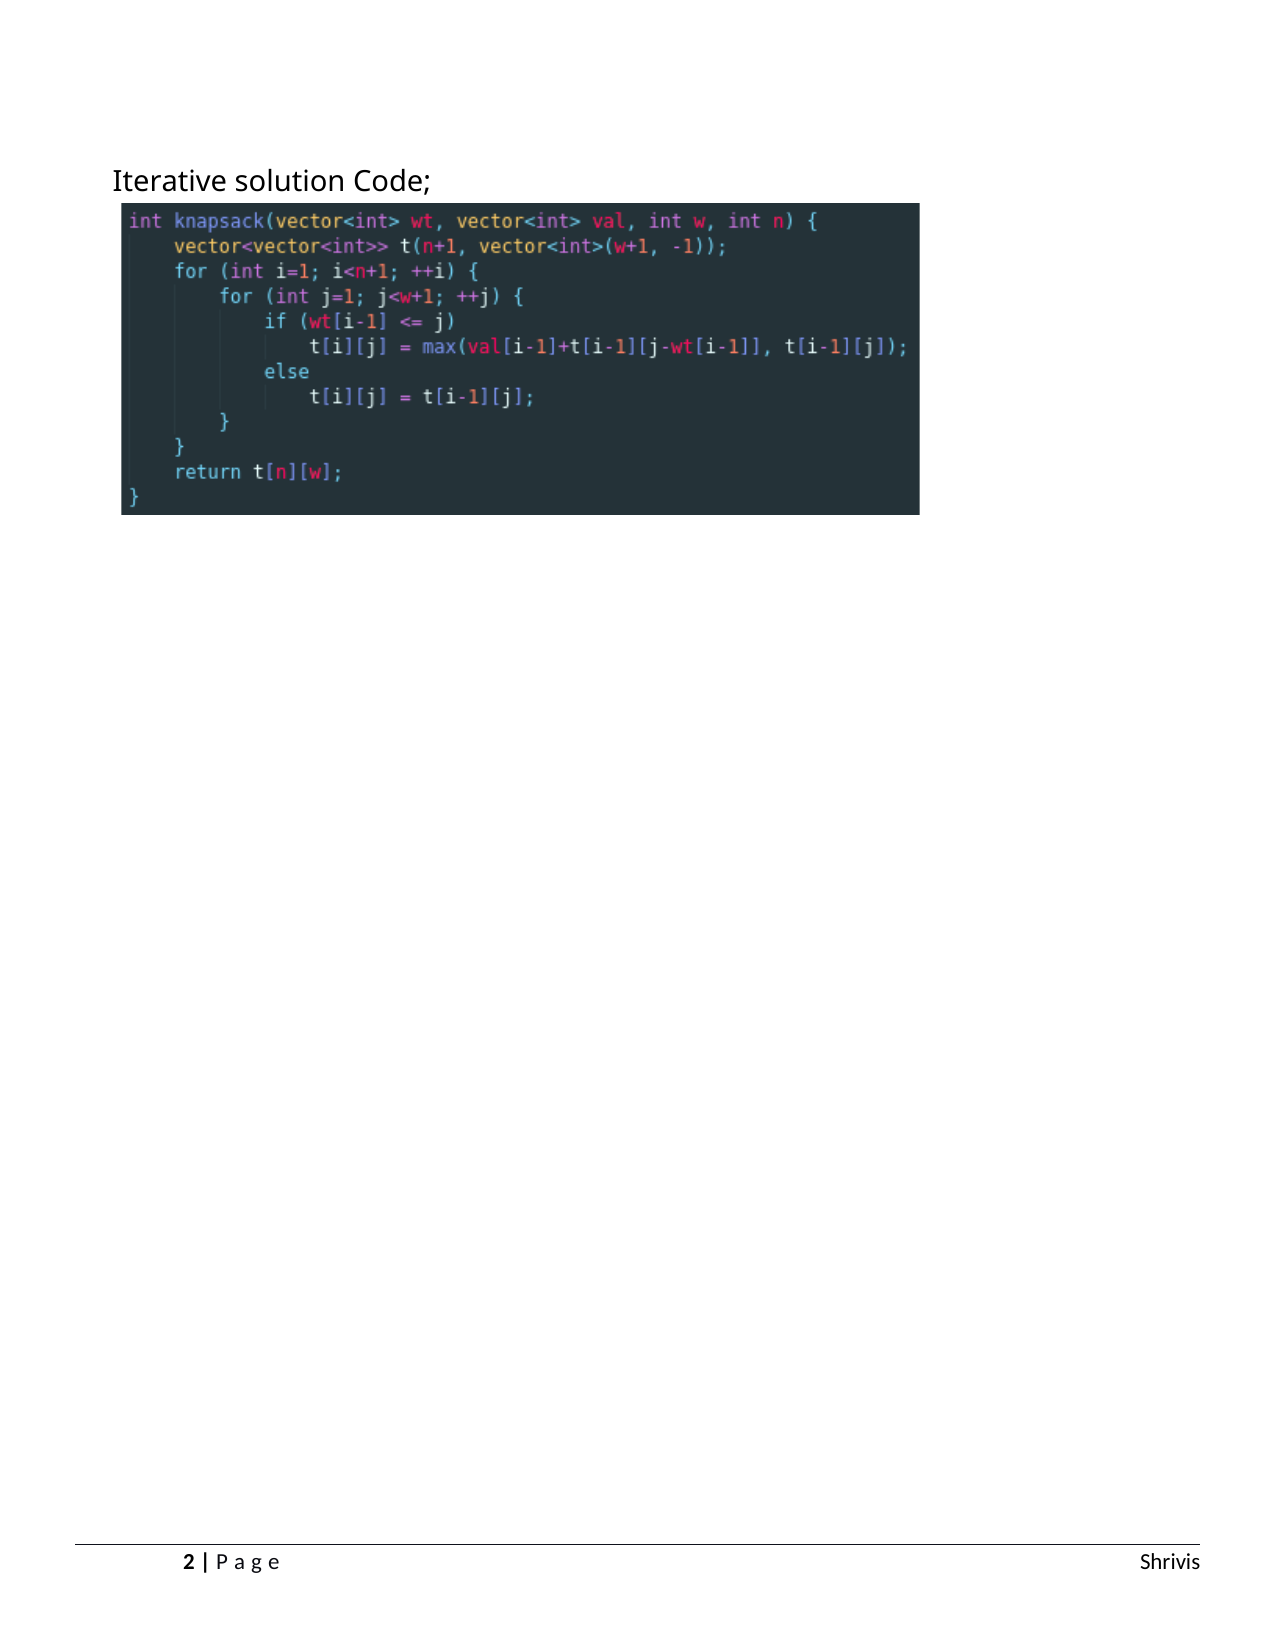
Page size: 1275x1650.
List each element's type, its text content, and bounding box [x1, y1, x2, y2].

picture [121, 203, 920, 515]
list Iterative solution Code; [112, 161, 1200, 200]
